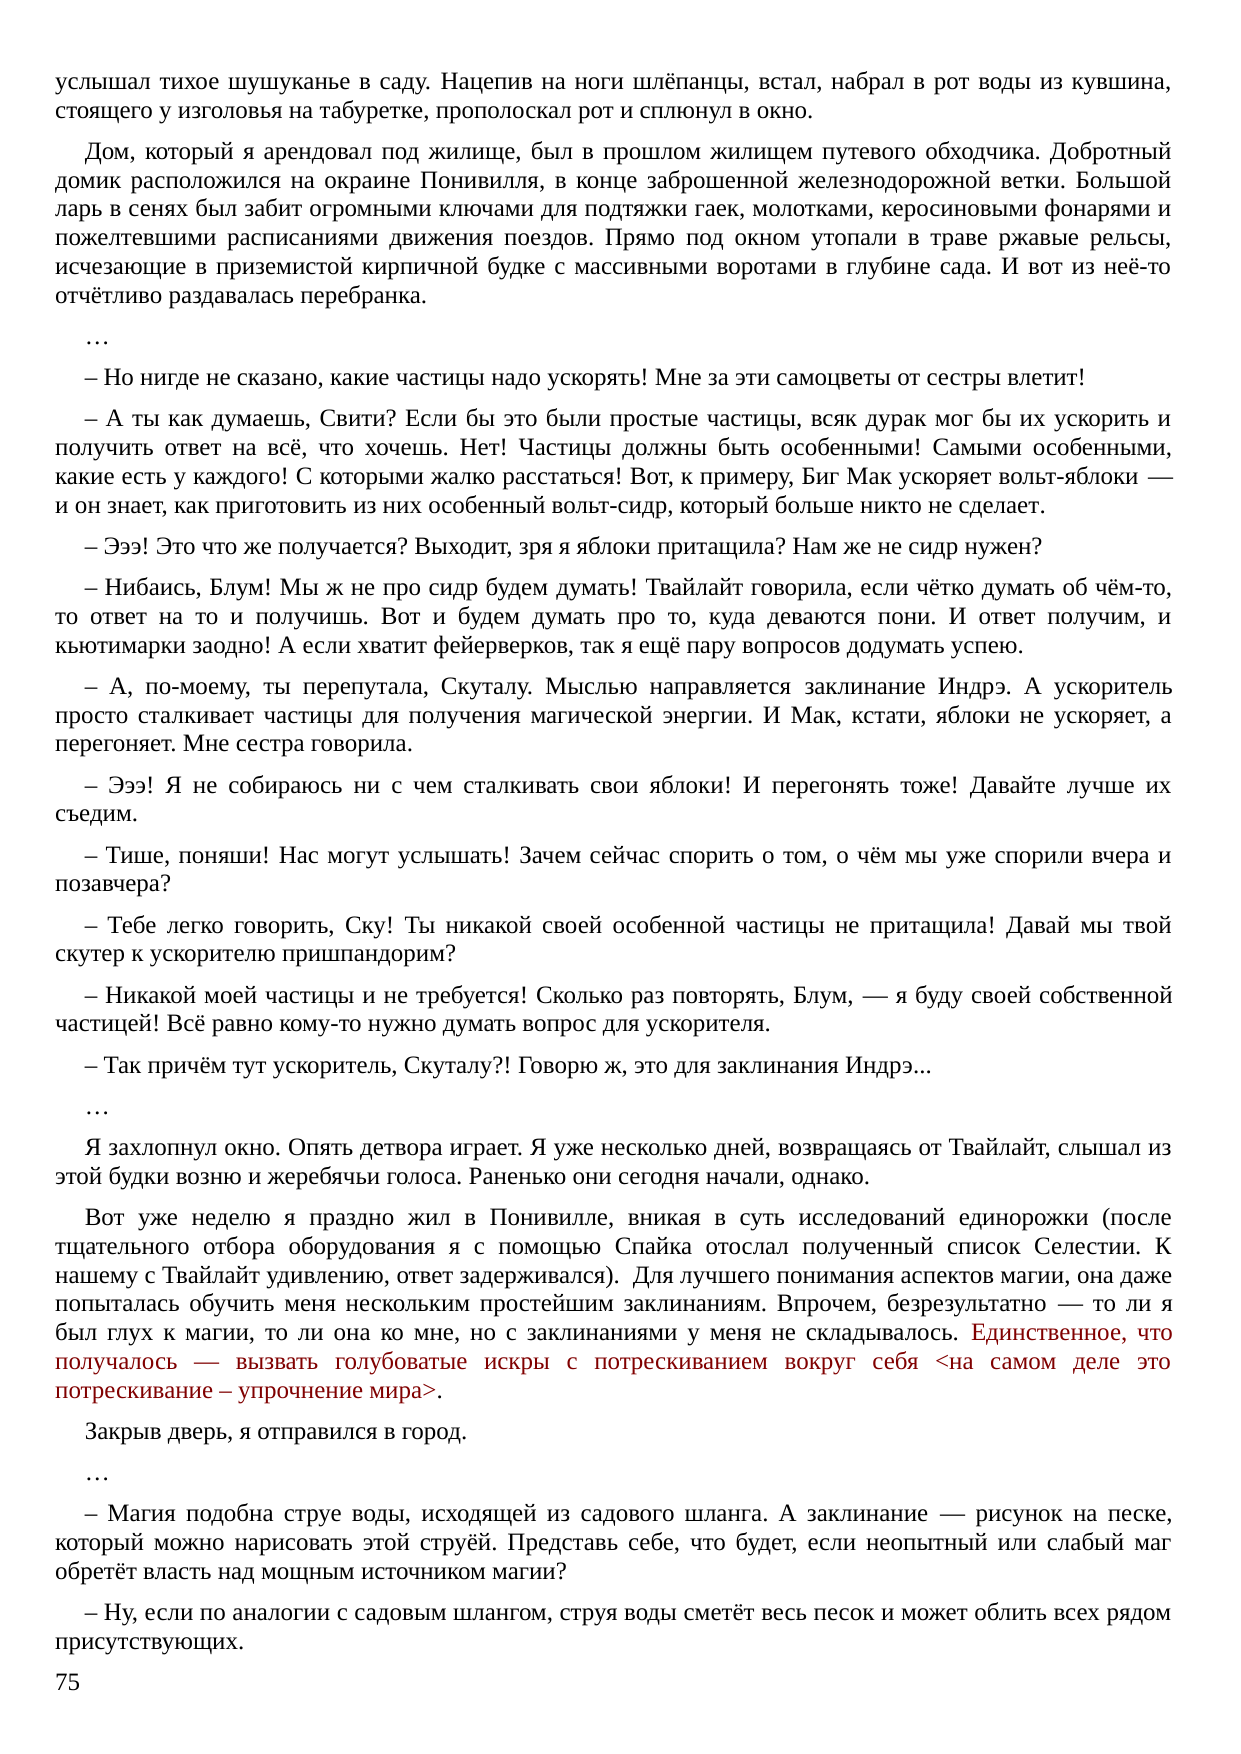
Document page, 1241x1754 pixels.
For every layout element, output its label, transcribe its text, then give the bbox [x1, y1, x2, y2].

text … [55, 1091, 1173, 1120]
text – Магия подобна струе воды, исходящей из садового шланга. А заклинание — рисунок на песке, который можно нарисовать этой струёй. Представь себе, что будет, если неопытный или слабый маг обретёт власть над мощным источником магии? [55, 1498, 1173, 1585]
text – Тебе легко говорить, Ску! Ты никакой своей особенной частицы не притащила! Давай мы твой скутер к ускорителю пришпандорим? [55, 910, 1173, 967]
text … [55, 321, 1173, 350]
text – А ты как думаешь, Свити? Если бы это были простые частицы, всяк дурак мог бы их ускорить и получить ответ на всё, что хочешь. Нет! Частицы должны быть особенными! Самыми особенными, какие есть у каждого! С которыми жалко расстаться! Вот, к примеру, Биг Мак ускоряет вольт-яблоки — и он знает, как приготовить из них особенный вольт-сидр, который больше никто не сделает. [55, 403, 1173, 518]
text услышал тихое шушуканье в саду. Нацепив на ноги шлёпанцы, встал, набрал в рот воды из кувшина, стоящего у изголовья на табуретке, прополоскал рот и сплюнул в окно. [55, 66, 1173, 123]
text – Так причём тут ускоритель, Скуталу?! Говорю ж, это для заклинания Индрэ... [55, 1050, 1173, 1078]
text – А, по-моему, ты перепутала, Скуталу. Мыслью направляется заклинание Индрэ. А ускоритель просто сталкивает частицы для получения магической энергии. И Мак, кстати, яблоки не ускоряет, а перегоняет. Мне сестра говорила. [55, 671, 1173, 757]
text … [55, 1457, 1173, 1486]
text Закрыв дверь, я отправился в город. [55, 1416, 1173, 1445]
text – Тише, поняши! Нас могут услышать! Зачем сейчас спорить о том, о чём мы уже спорили вчера и позавчера? [55, 840, 1173, 897]
text Вот уже неделю я праздно жил в Понивилле, вникая в суть исследований единорожки (после тщательного отбора оборудования я с помощью Спайка отослал полученный список Селестии. К нашему с Твайлайт удивлению, ответ задерживался). Для лучшего понимания аспектов магии, она даже попыталась обучить меня нескольким простейшим заклинаниям. Впрочем, безрезультатно — то ли я был глух к магии, то ли она ко мне, но с заклинаниями у меня не складывалось. Единственное, что получалось — вызвать голубоватые искры с потрескиванием вокруг себя <на самом деле это потрескивание – упрочнение мира>. [55, 1202, 1173, 1403]
text – Ну, если по аналогии с садовым шлангом, струя воды сметёт весь песок и может облить всех рядом присутствующих. [55, 1597, 1173, 1655]
text Дом, который я арендовал под жилище, был в прошлом жилищем путевого обходчика. Добротный домик расположился на окраине Понивилля, в конце заброшенной железнодорожной ветки. Большой ларь в сенях был забит огромными ключами для подтяжки гаек, молотками, керосиновыми фонарями и пожелтевшими расписаниями движения поездов. Прямо под окном утопали в траве ржавые рельсы, исчезающие в приземистой кирпичной будке с массивными воротами в глубине сада. И вот из неё-то отчётливо раздавалась перебранка. [55, 136, 1173, 308]
text – Никакой моей частицы и не требуется! Сколько раз повторять, Блум, — я буду своей собственной частицей! Всё равно кому-то нужно думать вопрос для ускорителя. [55, 980, 1173, 1037]
text Я захлопнул окно. Опять детвора играет. Я уже несколько дней, возвращаясь от Твайлайт, слышал из этой будки возню и жеребячьи голоса. Раненько они сегодня начали, однако. [55, 1132, 1173, 1190]
text – Но нигде не сказано, какие частицы надо ускорять! Мне за эти самоцветы от сестры влетит! [55, 362, 1173, 391]
text – Нибаись, Блум! Мы ж не про сидр будем думать! Твайлайт говорила, если чётко думать об чём-то, то ответ на то и получишь. Вот и будем думать про то, куда деваются пони. И ответ получим, и кьютимарки заодно! А если хватит фейерверков, так я ещё пару вопросов додумать успею. [55, 572, 1173, 658]
text – Эээ! Я не собираюсь ни с чем сталкивать свои яблоки! И перегонять тоже! Давайте лучше их съедим. [55, 770, 1173, 827]
text – Эээ! Это что же получается? Выходит, зря я яблоки притащила? Нам же не сидр нужен? [55, 531, 1173, 560]
